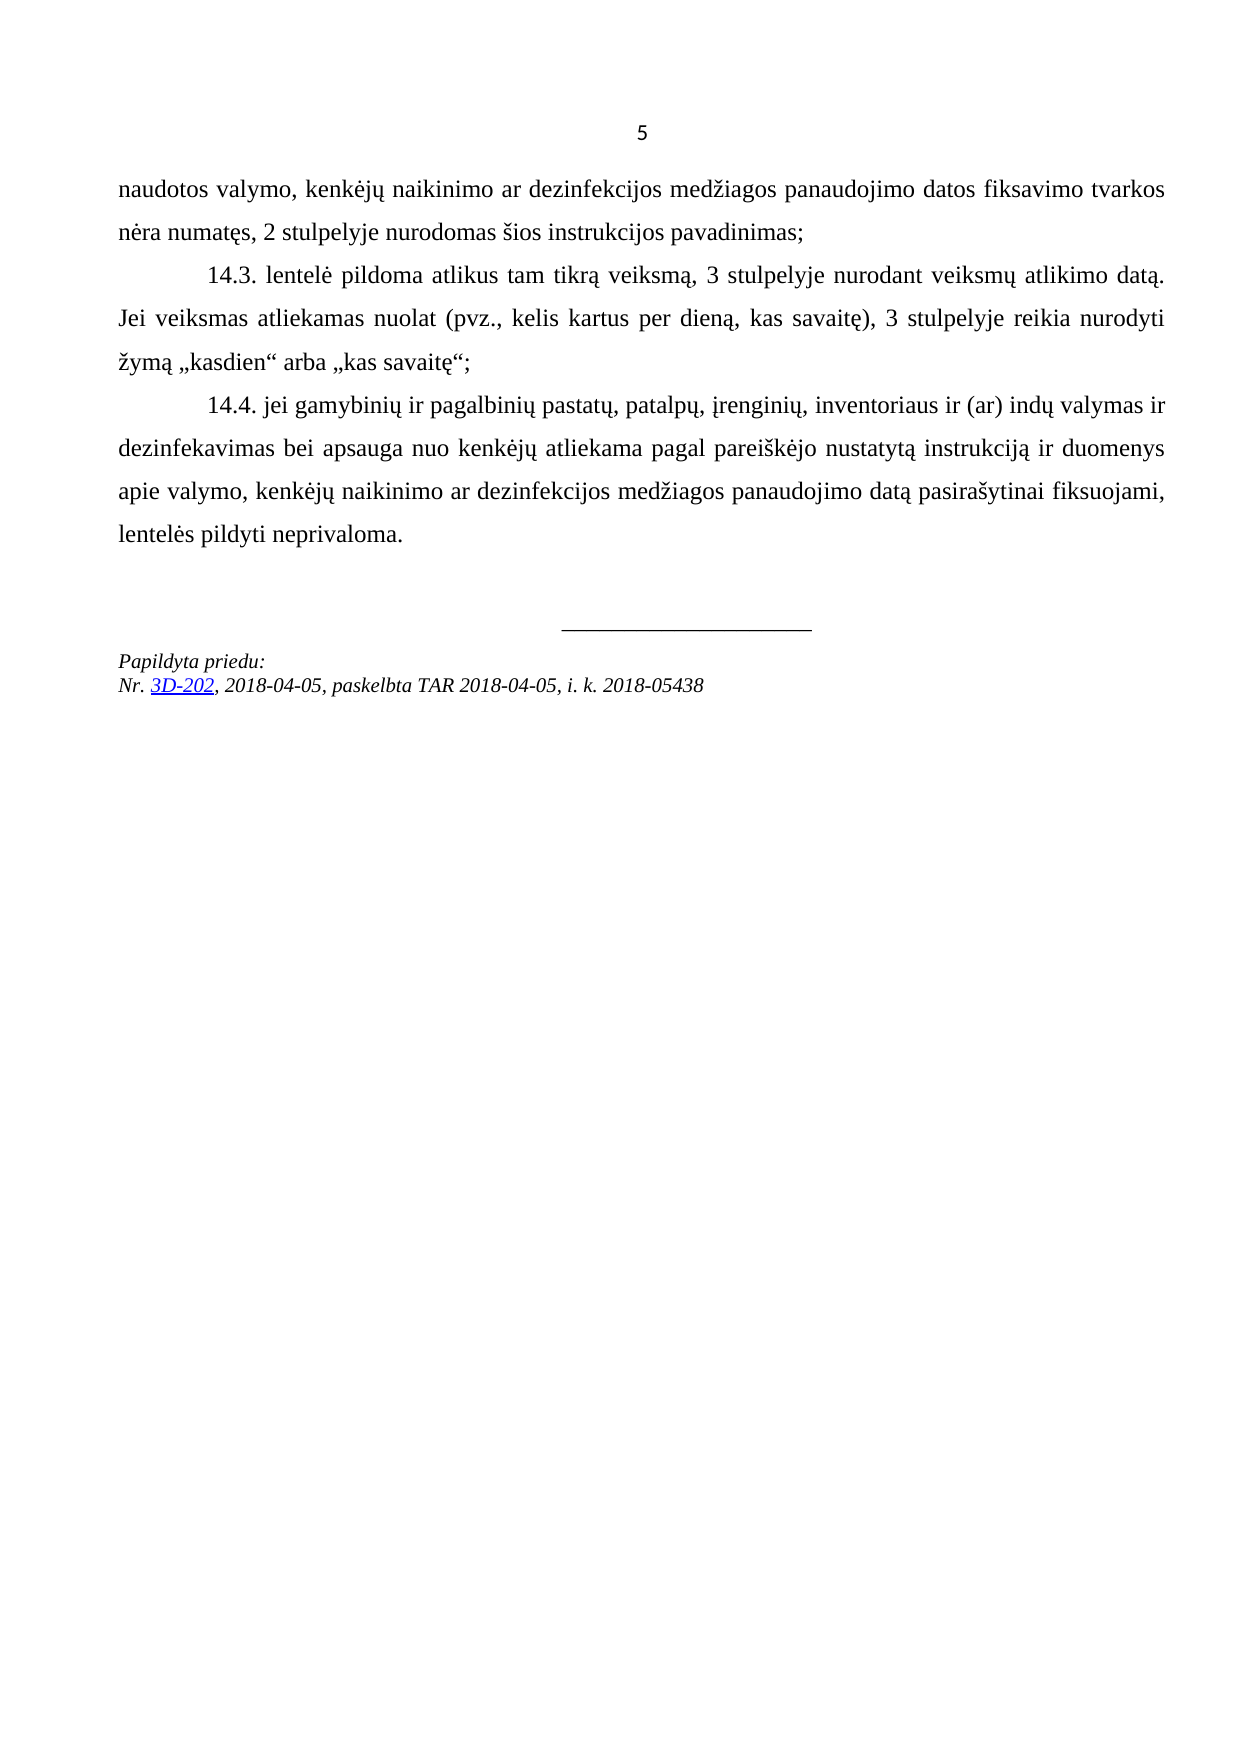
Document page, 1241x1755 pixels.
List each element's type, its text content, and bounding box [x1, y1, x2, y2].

text ____________________ [118, 605, 1166, 634]
text naudotos valymo, kenkėjų naikinimo ar dezinfekcijos medžiagos panaudojimo datos fiksavimo tvarkos nėra numatęs, 2 stulpelyje nurodomas šios instrukcijos pavadinimas; [118, 174, 1166, 246]
text Papildyta priedu: [118, 648, 1166, 673]
text 14.4. jei gamybinių ir pagalbinių pastatų, patalpų, įrenginių, inventoriaus ir (ar) indų valymas ir dezinfekavimas bei apsauga nuo kenkėjų atliekama pagal pareiškėjo nustatytą instrukciją ir duomenys apie valymo, kenkėjų naikinimo ar dezinfekcijos medžiagos panaudojimo datą pasirašytinai fiksuojami, lentelės pildyti neprivaloma. [118, 390, 1166, 548]
text 14.3. lentelė pildoma atlikus tam tikrą veiksmą, 3 stulpelyje nurodant veiksmų atlikimo datą. Jei veiksmas atliekamas nuolat (pvz., kelis kartus per dieną, kas savaitę), 3 stulpelyje reikia nurodyti žymą „kasdien“ arba „kas savaitę“; [118, 260, 1166, 375]
text Nr. 3D-202, 2018-04-05, paskelbta TAR 2018-04-05, i. k. 2018-05438 [118, 673, 1166, 697]
